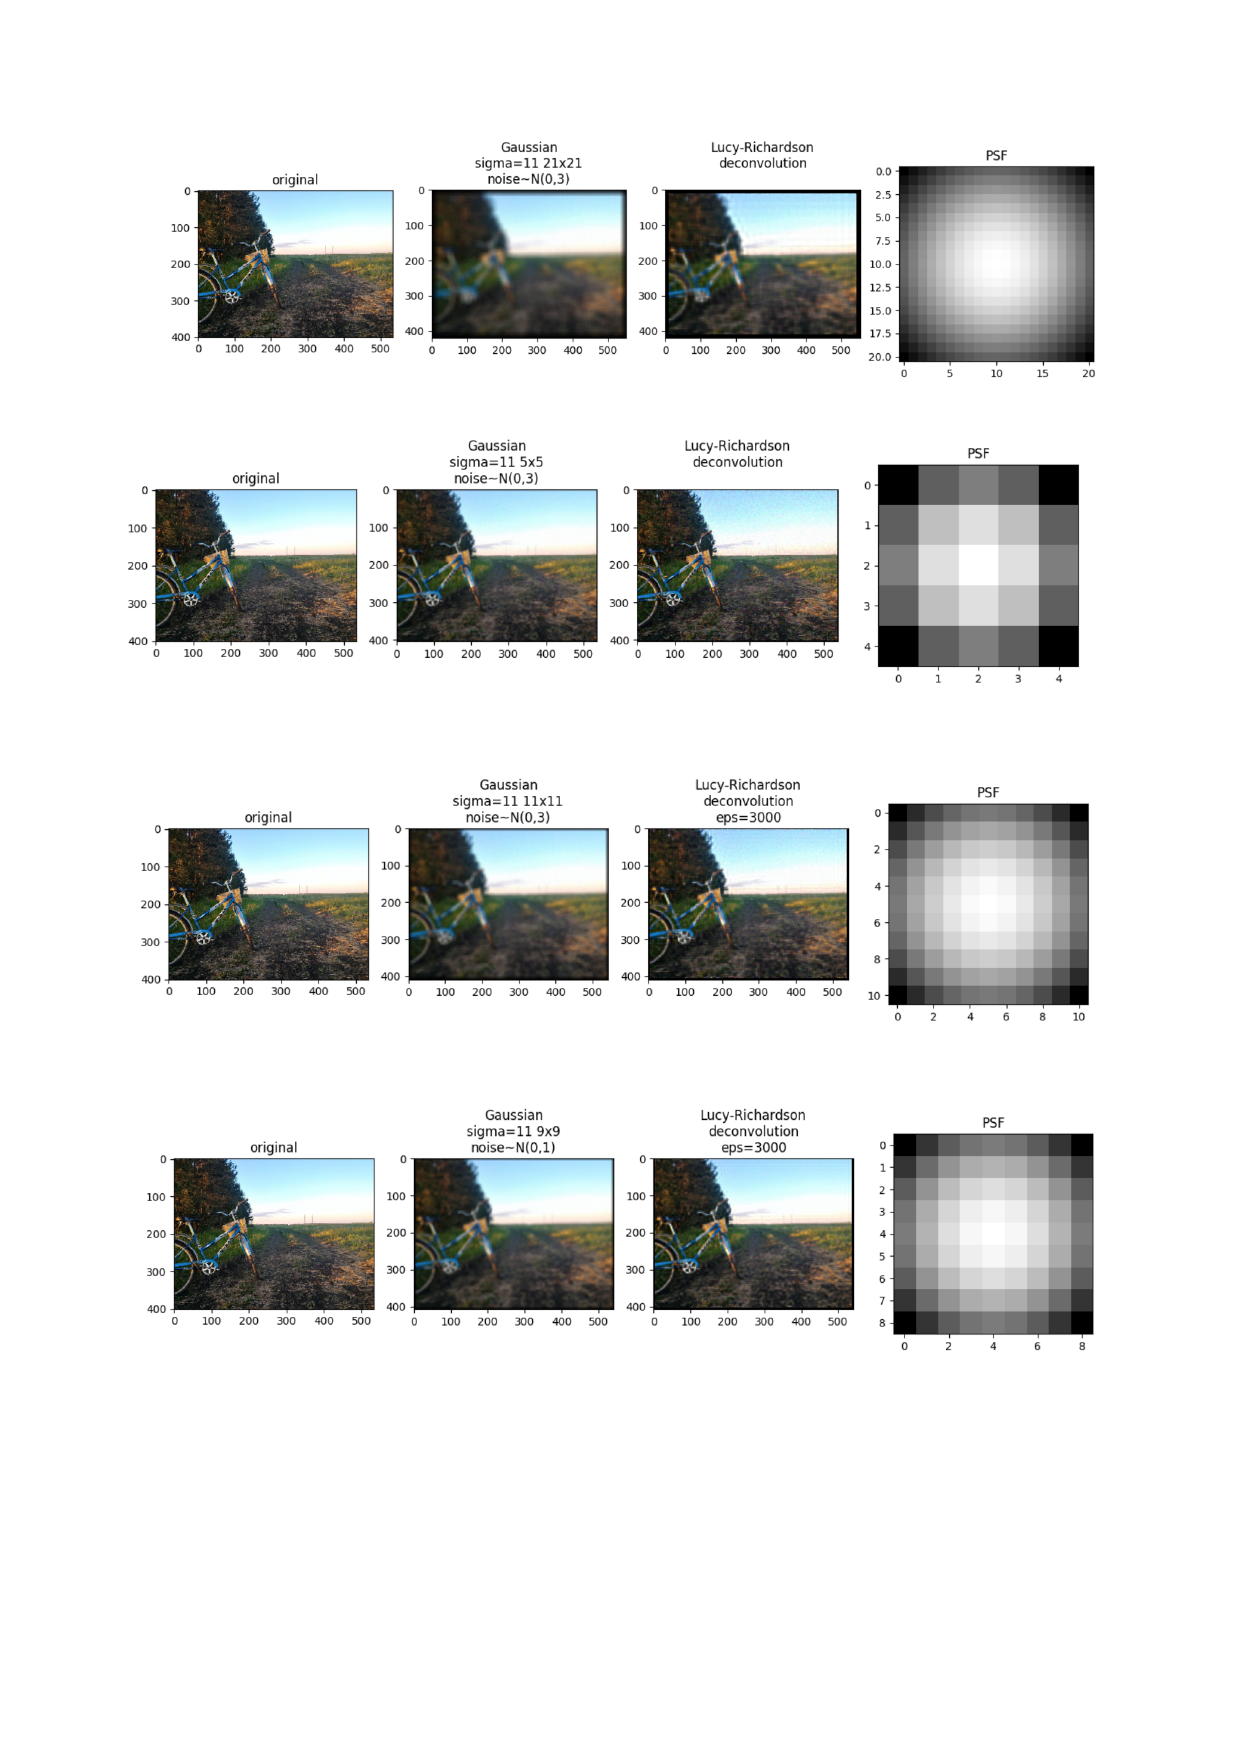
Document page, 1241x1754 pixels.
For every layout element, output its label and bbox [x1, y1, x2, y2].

picture [118, 432, 1123, 701]
picture [118, 118, 1123, 404]
picture [118, 757, 1123, 1042]
picture [118, 1070, 1123, 1372]
